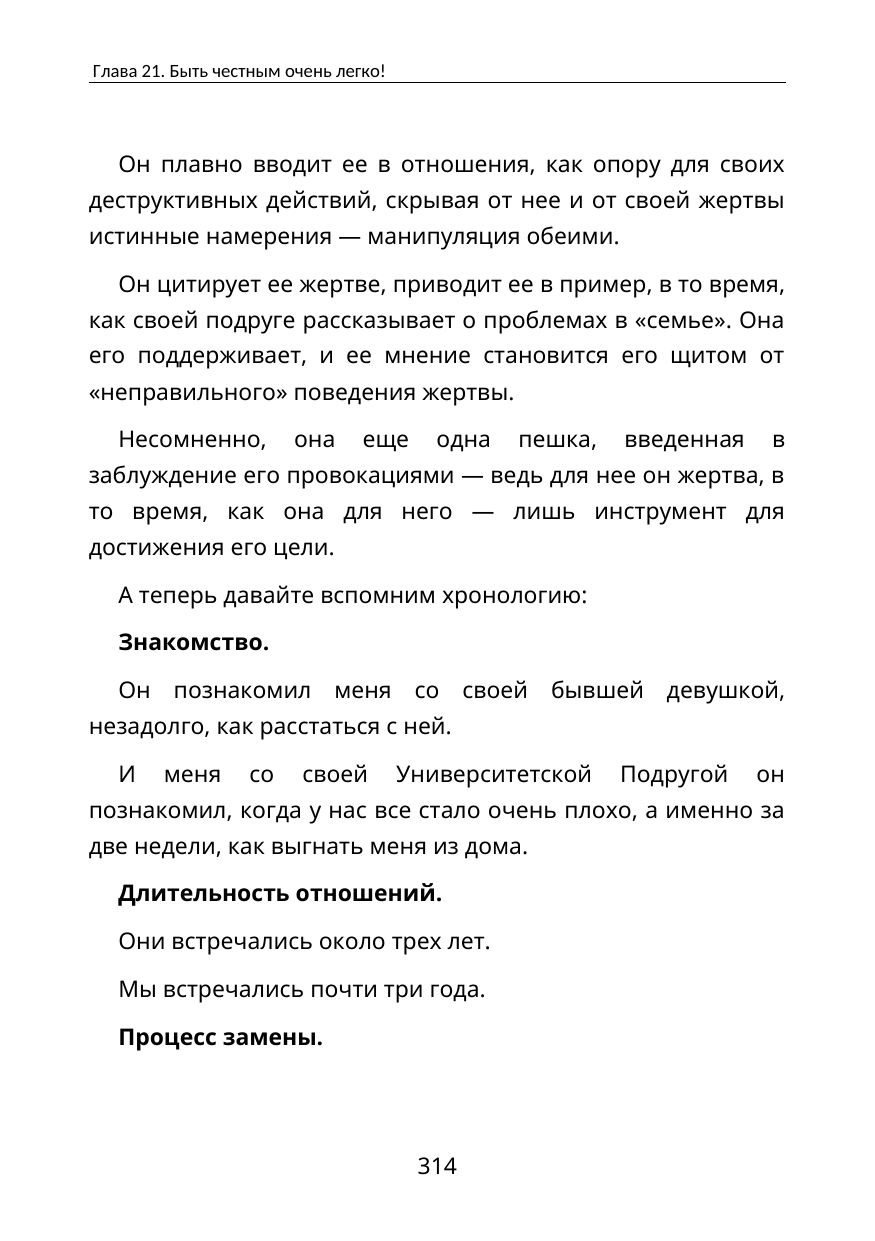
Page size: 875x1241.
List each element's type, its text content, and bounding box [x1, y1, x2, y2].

text Несомненно, она еще одна пешка, введенная в заблуждение его провокациями — ведь для нее он жертва, в то время, как она для него — лишь инструмент для достижения его цели. [88, 423, 786, 562]
text Знакомство. [88, 626, 786, 658]
text И меня со своей Университетской Подругой он познакомил, когда у нас все стало очень плохо, а именно за две недели, как выгнать меня из дома. [88, 758, 786, 861]
text Он познакомил меня со своей бывшей девушкой, незадолго, как расстаться с ней. [88, 674, 786, 741]
text Длительность отношений. [88, 877, 786, 908]
text Он плавно вводит ее в отношения, как опору для своих деструктивных действий, скрывая от нее и от своей жертвы истинные намерения — манипуляция обеими. [88, 148, 786, 251]
text Мы встречались почти три года. [88, 973, 786, 1004]
text Процесс замены. [88, 1020, 786, 1052]
text Он цитирует ее жертве, приводит ее в пример, в то время, как своей подруге рассказывает о проблемах в «семье». Она его поддерживает, и ее мнение становится его щитом от «неправильного» поведения жертвы. [88, 268, 786, 407]
text А теперь давайте вспомним хронологию: [88, 579, 786, 610]
text Они встречались около трех лет. [88, 925, 786, 956]
